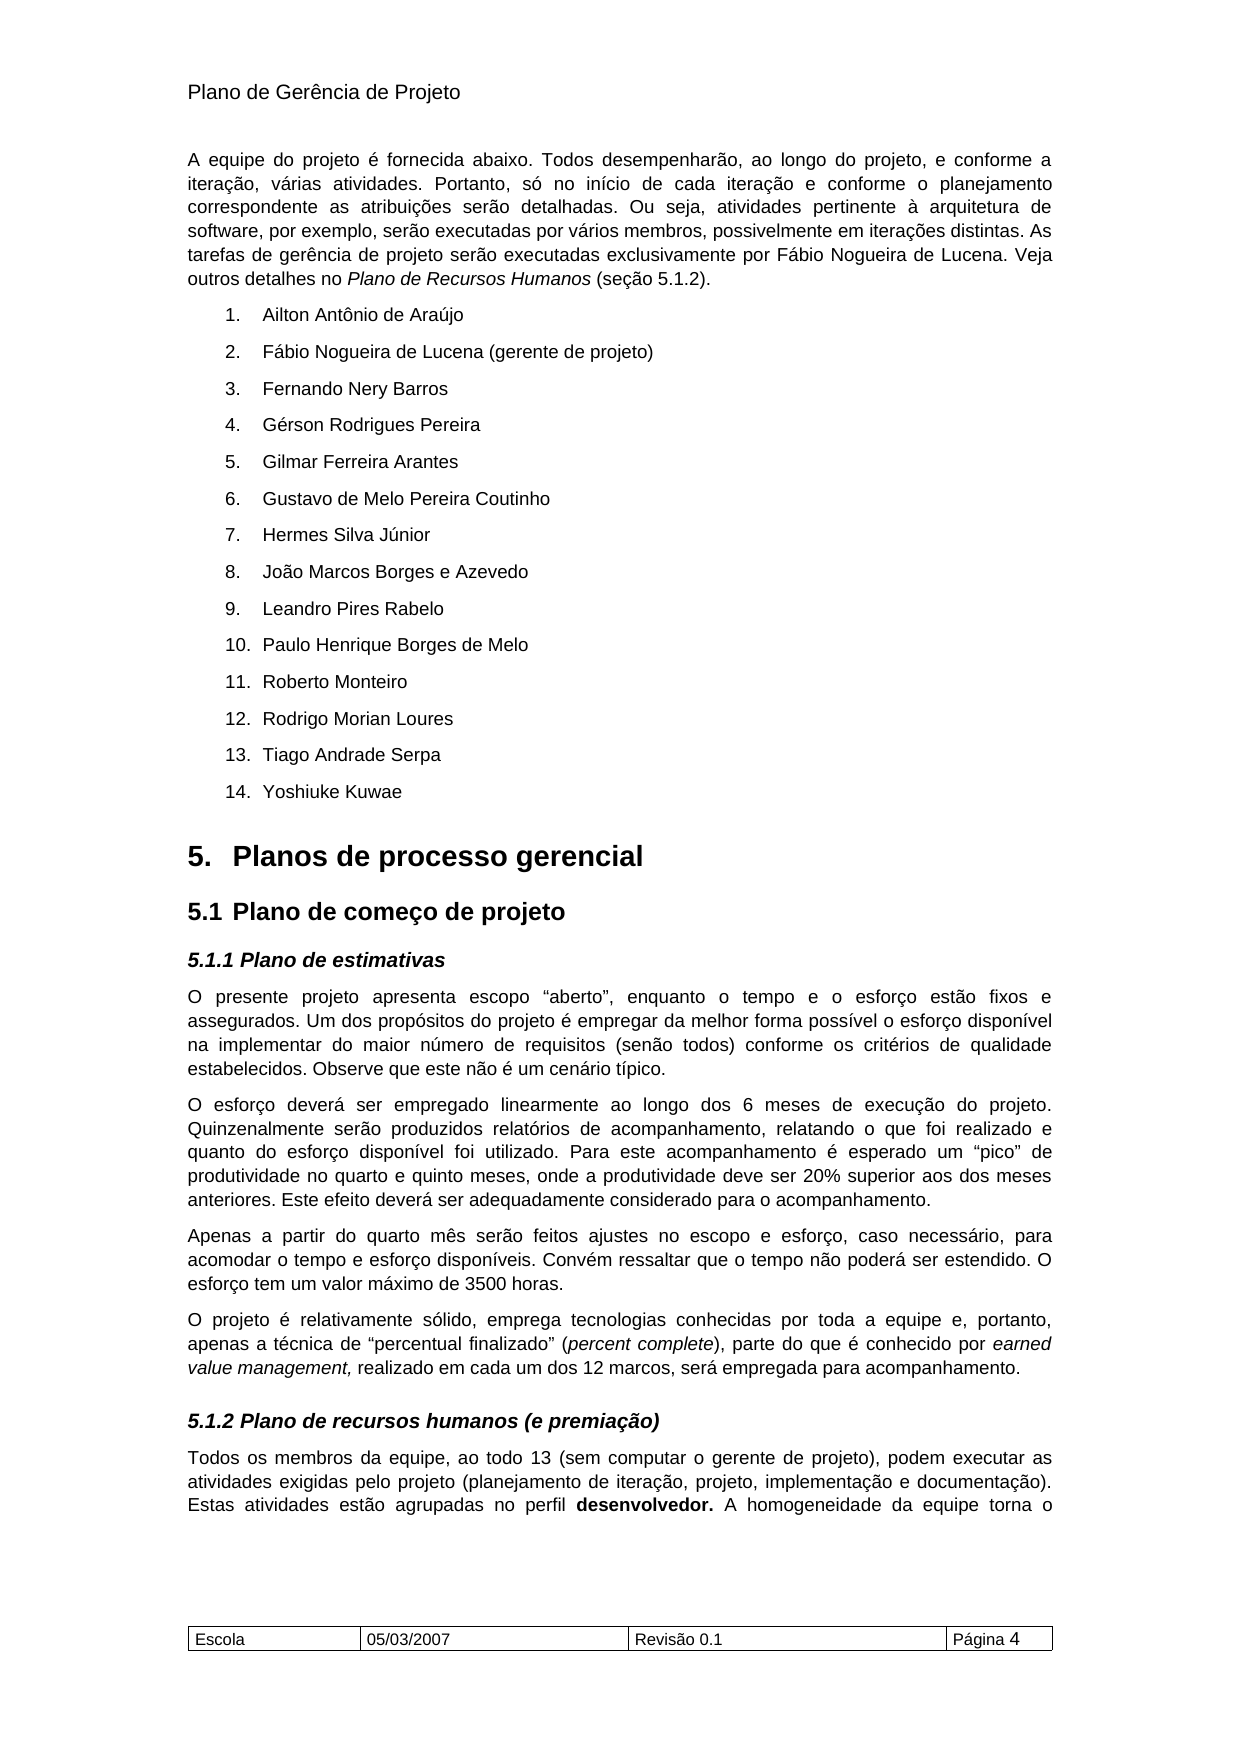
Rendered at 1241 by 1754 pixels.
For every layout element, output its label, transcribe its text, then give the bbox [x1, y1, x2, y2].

list João Marcos Borges e Azevedo [225, 559, 1053, 583]
subtitle Planos de processo gerencial [187, 840, 1053, 872]
list Leandro Pires Rabelo [225, 596, 1053, 620]
list Gilmar Ferreira Arantes [225, 449, 1053, 473]
list Tiago Andrade Serpa [225, 743, 1053, 766]
subtitle Plano de estimativas [187, 949, 1053, 973]
list Fábio Nogueira de Lucena (gerente de projeto) [225, 339, 1053, 363]
list Gustavo de Melo Pereira Coutinho [225, 486, 1053, 510]
text Apenas a partir do quarto mês serão feitos ajustes no escopo e esforço, caso necessário, para acomodar o tempo e esforço disponíveis. Convém ressaltar que o tempo não poderá ser estendido. O esforço tem um valor máximo de 3500 horas. [187, 1224, 1053, 1295]
text O presente projeto apresenta escopo “aberto”, enquanto o tempo e o esforço estão fixos e assegurados. Um dos propósitos do projeto é empregar da melhor forma possível o esforço disponível na implementar do maior número de requisitos (senão todos) conforme os critérios de qualidade estabelecidos. Observe que este não é um cenário típico. [187, 985, 1053, 1080]
list Rodrigo Morian Loures [225, 706, 1053, 730]
text O projeto é relativamente sólido, emprega tecnologias conhecidas por toda a equipe e, portanto, apenas a técnica de “percentual finalizado” (percent complete), parte do que é conhecido por earned value management, realizado em cada um dos 12 marcos, será empregada para acompanhamento. [187, 1308, 1053, 1379]
list Ailton Antônio de Araújo [225, 303, 1053, 326]
subtitle Plano de recursos humanos (e premiação) [187, 1409, 1053, 1433]
list Paulo Henrique Borges de Melo [225, 633, 1053, 656]
list Roberto Monteiro [225, 669, 1053, 693]
text A equipe do projeto é fornecida abaixo. Todos desempenharão, ao longo do projeto, e conforme a iteração, várias atividades. Portanto, só no início de cada iteração e conforme o planejamento correspondente as atribuições serão detalhadas. Ou seja, atividades pertinente à arquitetura de software, por exemplo, serão executadas por vários membros, possivelmente em iterações distintas. As tarefas de gerência de projeto serão executadas exclusivamente por Fábio Nogueira de Lucena. Veja outros detalhes no Plano de Recursos Humanos (seção 5.1.2). [187, 148, 1053, 290]
text Todos os membros da equipe, ao todo 13 (sem computar o gerente de projeto), podem executar as atividades exigidas pelo projeto (planejamento de iteração, projeto, implementação e documentação). Estas atividades estão agrupadas no perfil desenvolvedor. A homogeneidade da equipe torna o [187, 1446, 1053, 1517]
list Yoshiuke Kuwae [225, 779, 1053, 803]
subtitle Plano de começo de projeto [187, 902, 1053, 925]
text O esforço deverá ser empregado linearmente ao longo dos 6 meses de execução do projeto. Quinzenalmente serão produzidos relatórios de acompanhamento, relatando o que foi realizado e quanto do esforço disponível foi utilizado. Para este acompanhamento é esperado um “pico” de produtividade no quarto e quinto meses, onde a produtividade deve ser 20% superior aos dos meses anteriores. Este efeito deverá ser adequadamente considerado para o acompanhamento. [187, 1093, 1053, 1211]
list Hermes Silva Júnior [225, 523, 1053, 546]
list Gérson Rodrigues Pereira [225, 413, 1053, 436]
list Fernando Nery Barros [225, 376, 1053, 400]
